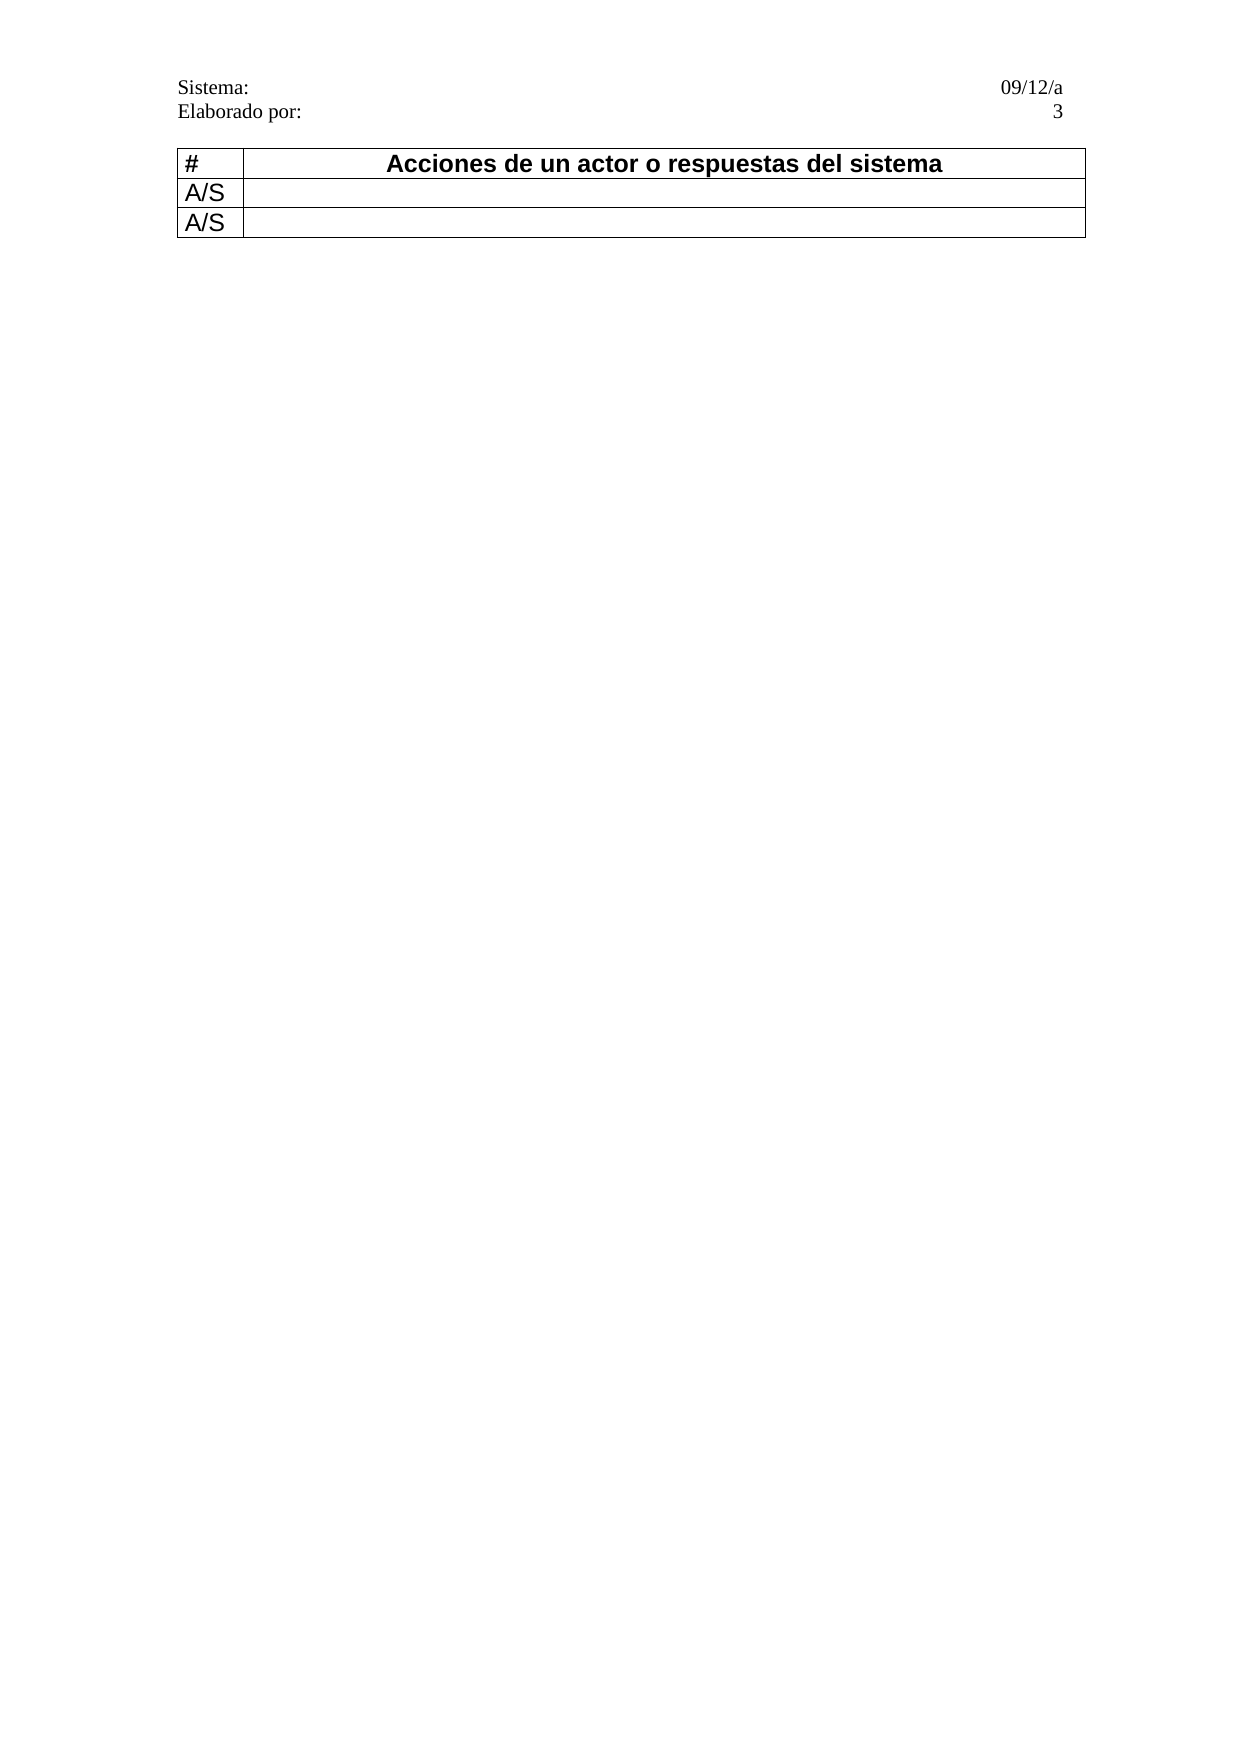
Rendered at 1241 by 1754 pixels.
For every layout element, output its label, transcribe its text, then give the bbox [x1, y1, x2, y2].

table_cell A/S [178, 179, 243, 207]
table_cell A/S [178, 208, 243, 237]
table_header # [178, 149, 243, 177]
table_cell [244, 208, 1085, 237]
table_cell [244, 179, 1085, 207]
table_header Acciones de un actor o respuestas del sistema [244, 149, 1085, 177]
